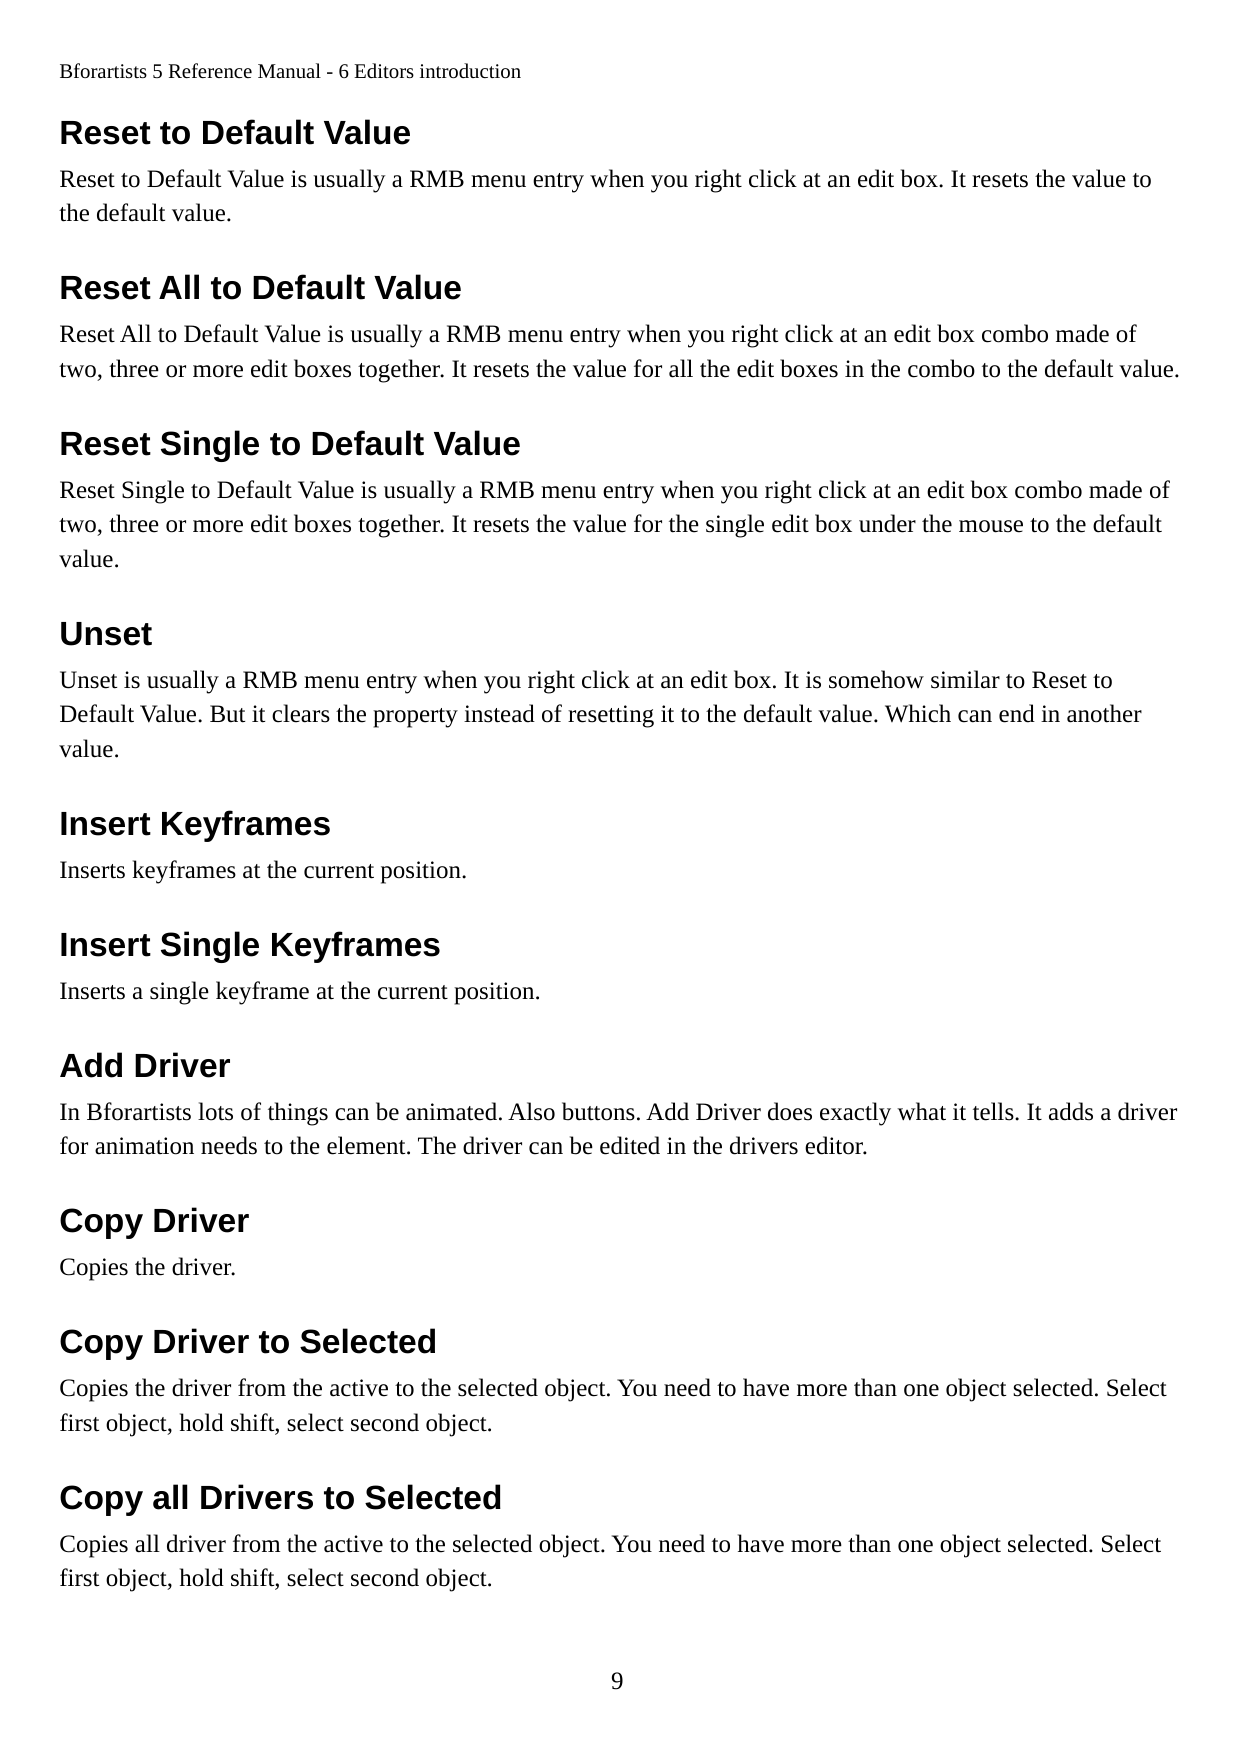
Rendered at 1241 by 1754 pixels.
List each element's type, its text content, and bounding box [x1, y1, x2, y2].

text Copies the driver from the active to the selected object. You need to have more than one object selected. Select first object, hold shift, select second object. [59, 1373, 1181, 1437]
subtitle Copy Driver [59, 1201, 1181, 1240]
subtitle Insert Keyframes [59, 804, 1181, 842]
text Unset is usually a RMB menu entry when you right click at an edit box. It is somehow similar to Reset to Default Value. But it clears the property instead of resetting it to the default value. Which can end in another value. [59, 665, 1181, 762]
subtitle Unset [59, 614, 1181, 652]
subtitle Reset to Default Value [59, 113, 1181, 151]
text Copies all driver from the active to the selected object. You need to have more than one object selected. Select first object, hold shift, select second object. [59, 1529, 1181, 1592]
text Inserts a single keyframe at the current position. [59, 976, 1181, 1004]
subtitle Reset Single to Default Value [59, 424, 1181, 462]
subtitle Insert Single Keyframes [59, 925, 1181, 963]
subtitle Add Driver [59, 1046, 1181, 1084]
text Reset to Default Value is usually a RMB menu entry when you right click at an edit box. It resets the value to the default value. [59, 164, 1181, 227]
text Reset Single to Default Value is usually a RMB menu entry when you right click at an edit box combo made of two, three or more edit boxes together. It resets the value for the single edit box under the mouse to the default value. [59, 475, 1181, 572]
text Inserts keyframes at the current position. [59, 855, 1181, 883]
subtitle Copy Driver to Selected [59, 1322, 1181, 1361]
text In Bforartists lots of things can be animated. Also buttons. Add Driver does exactly what it tells. It adds a driver for animation needs to the element. The driver can be edited in the drivers editor. [59, 1097, 1181, 1160]
subtitle Reset All to Default Value [59, 268, 1181, 307]
subtitle Copy all Drivers to Selected [59, 1478, 1181, 1516]
text Reset All to Default Value is usually a RMB menu entry when you right click at an edit box combo made of two, three or more edit boxes together. It resets the value for all the edit boxes in the combo to the default value. [59, 319, 1181, 382]
text Copies the driver. [59, 1252, 1181, 1281]
